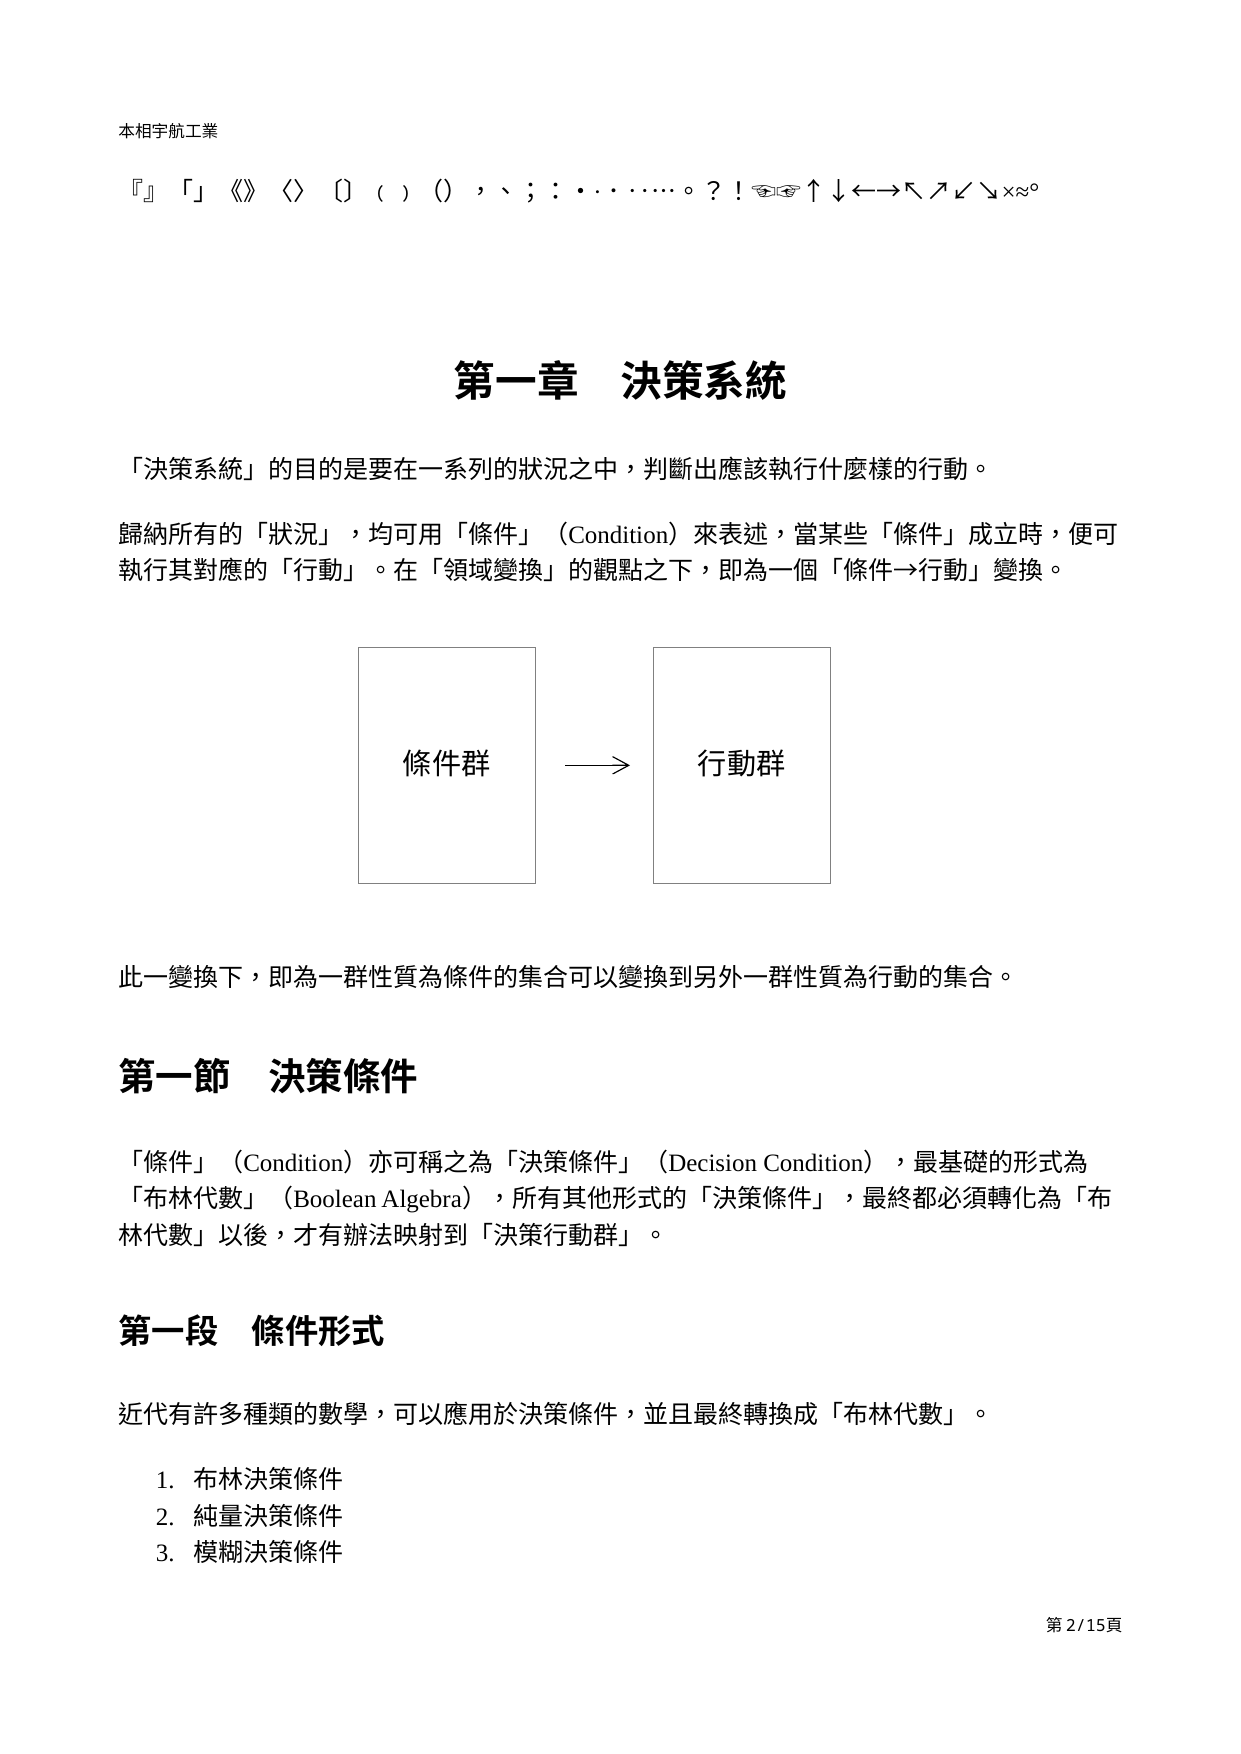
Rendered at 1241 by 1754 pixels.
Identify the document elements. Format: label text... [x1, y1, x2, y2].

text 歸納所有的「狀況」，均可用「條件」（Condition）來表述，當某些「條件」成立時，便可執行其對應的「行動」。在「領域變換」的觀點之下，即為一個「條件→行動」變換。 [118, 514, 1122, 587]
text 此一變換下，即為一群性質為條件的集合可以變換到另外一群性質為行動的集合。 [118, 957, 1122, 993]
subtitle 第一章 決策系統 [118, 348, 1122, 408]
subtitle 第一段 條件形式 [118, 1305, 1122, 1353]
text 近代有許多種類的數學，可以應用於決策條件，並且最終轉換成「布林代數」。 [118, 1395, 1122, 1431]
list 模糊決策條件 [156, 1532, 1122, 1568]
list 純量決策條件 [156, 1496, 1122, 1532]
list 布林決策條件 [156, 1460, 1122, 1496]
subtitle 第一節 決策條件 [118, 1047, 1122, 1101]
text 「決策系統」的目的是要在一系列的狀況之中，判斷出應該執行什麼樣的行動。 [118, 449, 1122, 486]
text 「條件」（Condition）亦可稱之為「決策條件」（Decision Condition），最基礎的形式為「布林代數」（Boolean Algebra），所有其他形式的「決策條件」，最終都必須轉化為「布林代數」以後，才有辦法映射到「決策行動群」。 [118, 1143, 1122, 1251]
text 『』「」《》〈〉〔〕﹙﹚（），、；：‧·．‥…。？！☜☞↑↓←→↖↗↙↘×≈° [118, 172, 1122, 208]
